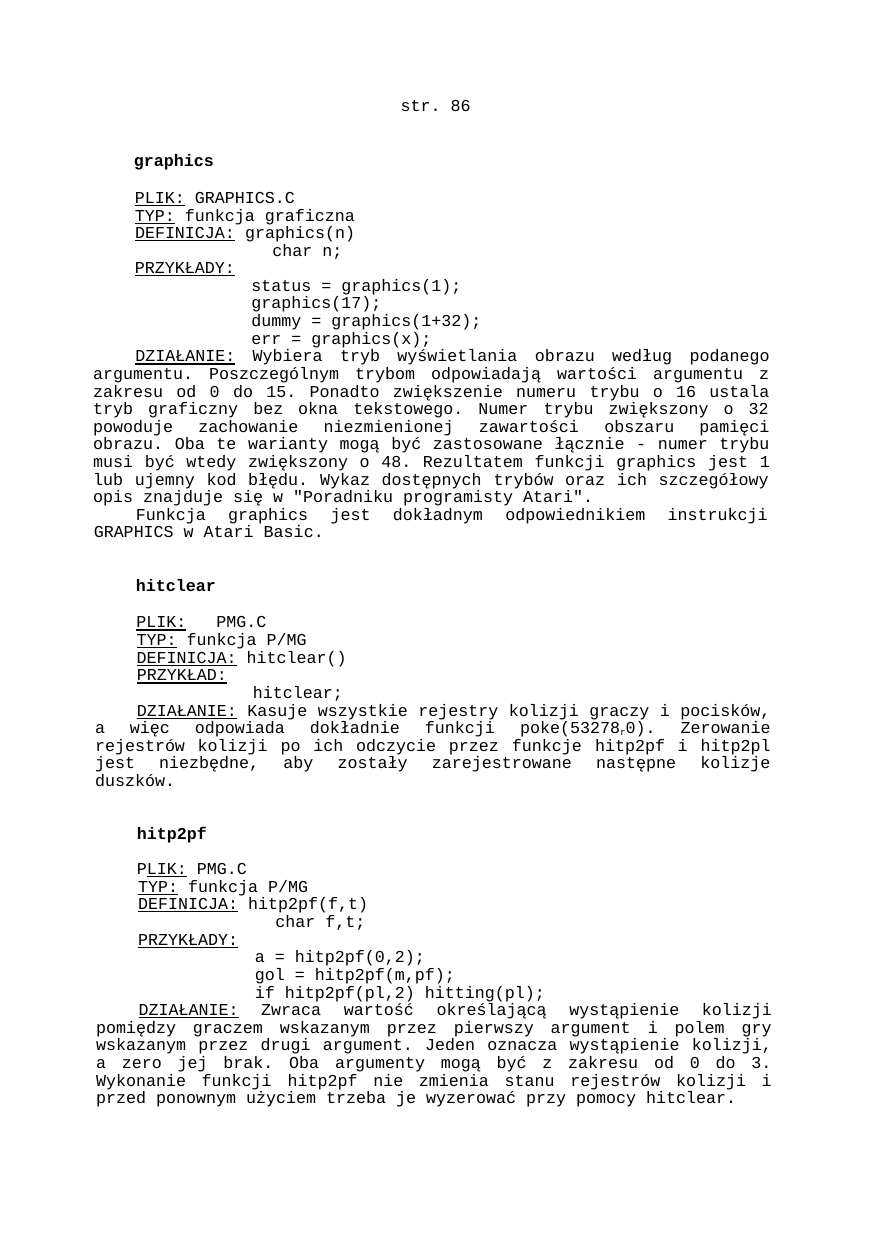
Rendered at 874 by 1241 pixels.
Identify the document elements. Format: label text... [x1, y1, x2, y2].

text a = hitp2pf(0,2); [254, 949, 583, 966]
text graphics [134, 152, 772, 171]
text PLIK: PMG.C [95, 860, 772, 878]
text DEFINICJA: graphics(n) [135, 224, 772, 242]
text PLIK: PMG.C [136, 614, 772, 631]
text hitp2pf [95, 825, 772, 843]
text char f,t; PRZYKŁADY: [138, 913, 394, 949]
text DEFINICJA: hitp2pf(f,t) [138, 896, 772, 913]
text DZIAŁANIE: Wybiera tryb wyświetlania obrazu według podanego argumentu. Poszczególnym trybom odpowiadają wartości argumentu z zakresu od 0 do 15. Ponadto zwiększenie numeru trybu o 16 ustala tryb graficzny bez okna tekstowego. Numer trybu zwiększony o 32 powoduje zachowanie niezmienionej zawartości obszaru pamięci obrazu. Oba te warianty mogą być zastosowane łącznie - numer trybu musi być wtedy zwiększony o 48. Rezultatem funkcji graphics jest 1 lub ujemny kod błędu. Wykaz dostępnych trybów oraz ich szczegółowy opis znajduje się w "Poradniku programisty Atari". [93, 348, 769, 506]
text hitclear; [253, 684, 772, 702]
text dummy = graphics(1+32); err = graphics(x); [251, 312, 520, 348]
text PRZYKŁAD: [137, 667, 772, 684]
text if hitp2pf(pl,2) hitting(pl); [254, 984, 583, 1002]
text TYP: funkcja P/MG [136, 631, 772, 649]
text hitclear [136, 577, 772, 596]
text DEFINICJA: hitclear() [136, 649, 772, 667]
text str. 86 [99, 98, 772, 117]
text gol = hitp2pf(m,pf); [254, 966, 583, 984]
text DZIAŁANIE: Zwraca wartość określającą wystąpienie kolizji pomiędzy graczem wskazanym przez pierwszy argument i polem gry wskazanym przez drugi argument. Jeden oznacza wystąpienie kolizji, a zero jej brak. Oba argumenty mogą być z zakresu od 0 do 3. Wykonanie funkcji hitp2pf nie zmienia stanu rejestrów kolizji i przed ponownym użyciem trzeba je wyzerować przy pomocy hitclear. [96, 1002, 772, 1107]
text Funkcja graphics jest dokładnym odpowiednikiem instrukcji GRAPHICS w Atari Basic. [93, 506, 768, 541]
text char n; PRZYKŁADY: [134, 242, 362, 277]
text TYP: funkcja P/MG [138, 878, 772, 896]
text DZIAŁANIE: Kasuje wszystkie rejestry kolizji graczy i pocisków, a więc odpowiada dokładnie funkcji poke(53278r0). Zerowanie rejestrów kolizji po ich odczycie przez funkcje hitp2pf i hitp2pl jest niezbędne, aby zostały zarejestrowane następne kolizje duszków. [95, 702, 770, 790]
text TYP: funkcja graficzna [134, 207, 772, 224]
text status = graphics(1); graphics(17); [251, 277, 520, 312]
text PLIK: GRAPHICS.C [134, 189, 772, 207]
